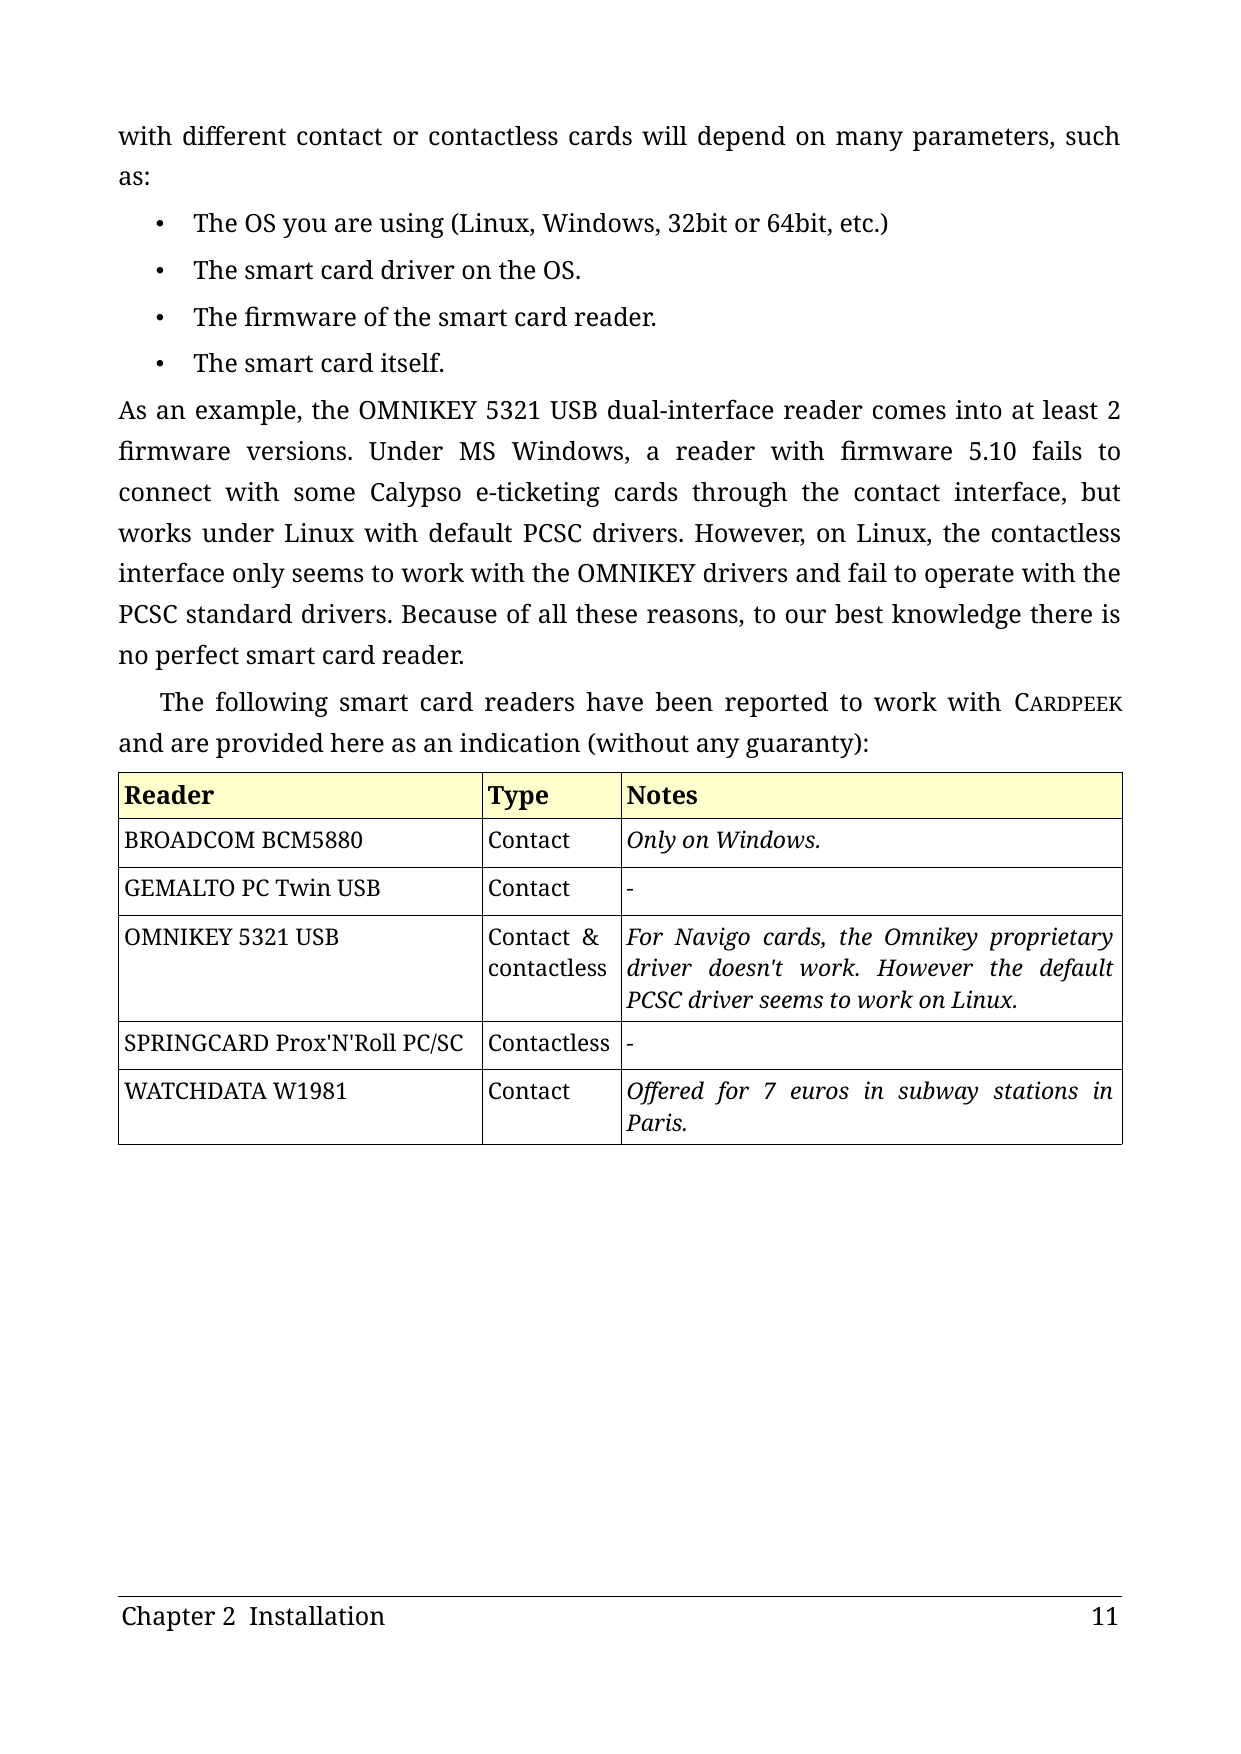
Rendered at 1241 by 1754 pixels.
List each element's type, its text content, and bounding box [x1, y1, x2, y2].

table_cell Contactless [483, 1022, 621, 1069]
table_cell Only on Windows. [622, 819, 1122, 867]
list The smart card driver on the OS. [156, 252, 1122, 287]
text with different contact or contactless cards will depend on many parameters, such as: [118, 118, 1122, 193]
table_cell Contact & contactless [483, 916, 621, 1021]
table_cell Contact [483, 868, 621, 915]
table_cell GEMALTO PC Twin USB [119, 868, 482, 915]
table_header Notes [622, 773, 1122, 818]
text As an example, the OMNIKEY 5321 USB dual-interface reader comes into at least 2 firmware versions. Under MS Windows, a reader with firmware 5.10 fails to connect with some Calypso e-ticketing cards through the contact interface, but works under Linux with default PCSC drivers. However, on Linux, the contactless interface only seems to work with the OMNIKEY drivers and fail to operate with the PCSC standard drivers. Because of all these reasons, to our best knowledge there is no perfect smart card reader. [118, 393, 1122, 672]
table_cell BROADCOM BCM5880 [119, 819, 482, 867]
table_cell WATCHDATA W1981 [119, 1070, 482, 1143]
table_cell - [622, 868, 1122, 915]
table_cell Contact [483, 1070, 621, 1143]
table_cell Offered for 7 euros in subway stations in Paris. [622, 1070, 1122, 1143]
list The firmware of the smart card reader. [156, 299, 1122, 333]
table_cell Contact [483, 819, 621, 867]
table_cell - [622, 1022, 1122, 1069]
table_cell OMNIKEY 5321 USB [119, 916, 482, 1021]
table_cell SPRINGCARD Prox'N'Roll PC/SC [119, 1022, 482, 1069]
text The following smart card readers have been reported to work with Cardpeek and are provided here as an indication (without any guaranty): [118, 684, 1122, 759]
table_header Type [483, 773, 621, 818]
list The smart card itself. [156, 346, 1122, 380]
table_cell For Navigo cards, the Omnikey proprietary driver doesn't work. However the default PCSC driver seems to work on Linux. [622, 916, 1122, 1021]
table_header Reader [119, 773, 482, 818]
list The OS you are using (Linux, Windows, 32bit or 64bit, etc.) [156, 206, 1122, 240]
